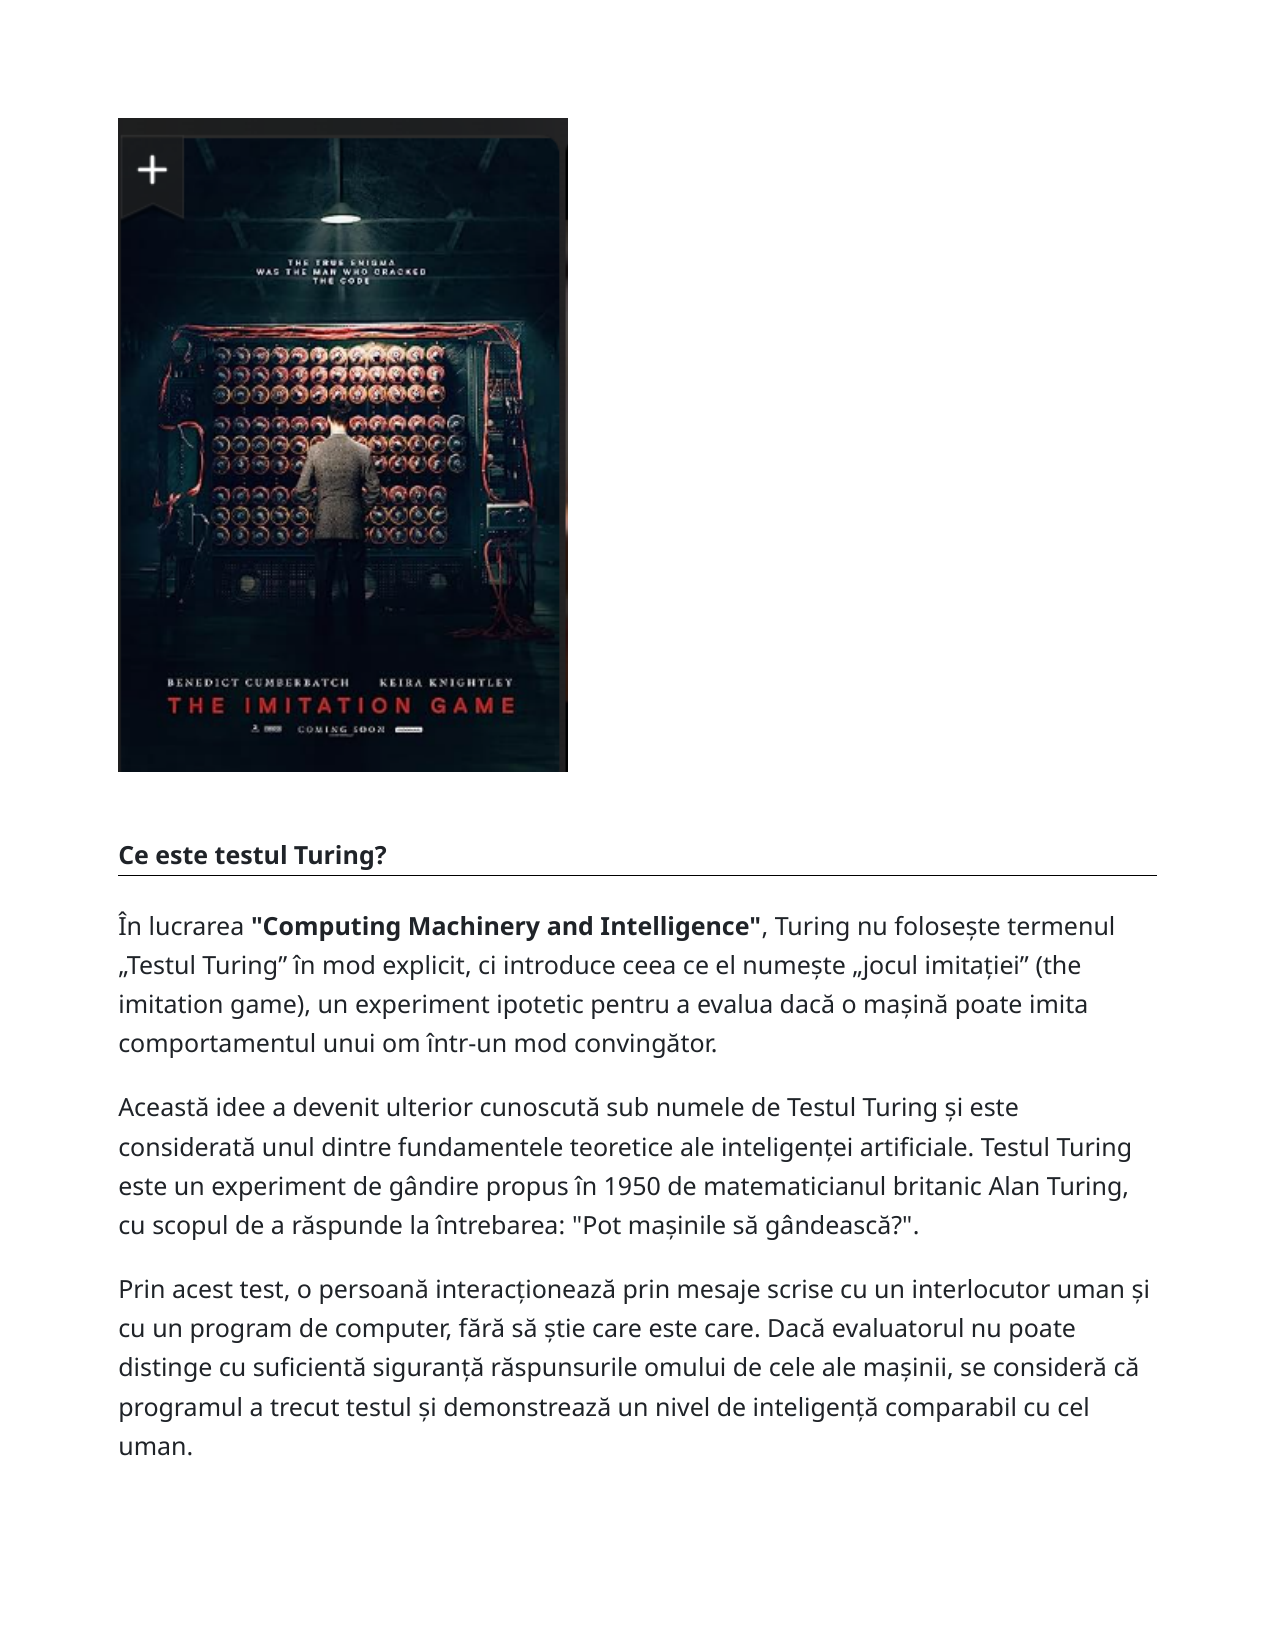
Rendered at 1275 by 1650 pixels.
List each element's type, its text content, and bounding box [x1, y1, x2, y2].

text În lucrarea "Computing Machinery and Intelligence", Turing nu folosește termenul „Testul Turing” în mod explicit, ci introduce ceea ce el numește „jocul imitației” (the imitation game), un experiment ipotetic pentru a evalua dacă o mașină poate imita comportamentul unui om într-un mod convingător. [118, 908, 1157, 1060]
text Această idee a devenit ulterior cunoscută sub numele de Testul Turing și este considerată unul dintre fundamentele teoretice ale inteligenței artificiale. Testul Turing este un experiment de gândire propus în 1950 de matematicianul britanic Alan Turing, cu scopul de a răspunde la întrebarea: "Pot mașinile să gândească?". [118, 1090, 1157, 1242]
picture [118, 118, 568, 772]
text Prin acest test, o persoană interacționează prin mesaje scrise cu un interlocutor uman și cu un program de computer, fără să știe care este care. Dacă evaluatorul nu poate distinge cu suficientă siguranță răspunsurile omului de cele ale mașinii, se consideră că programul a trecut testul și demonstrează un nivel de inteligență comparabil cu cel uman. [118, 1272, 1157, 1462]
subtitle Ce este testul Turing? [118, 838, 1157, 875]
